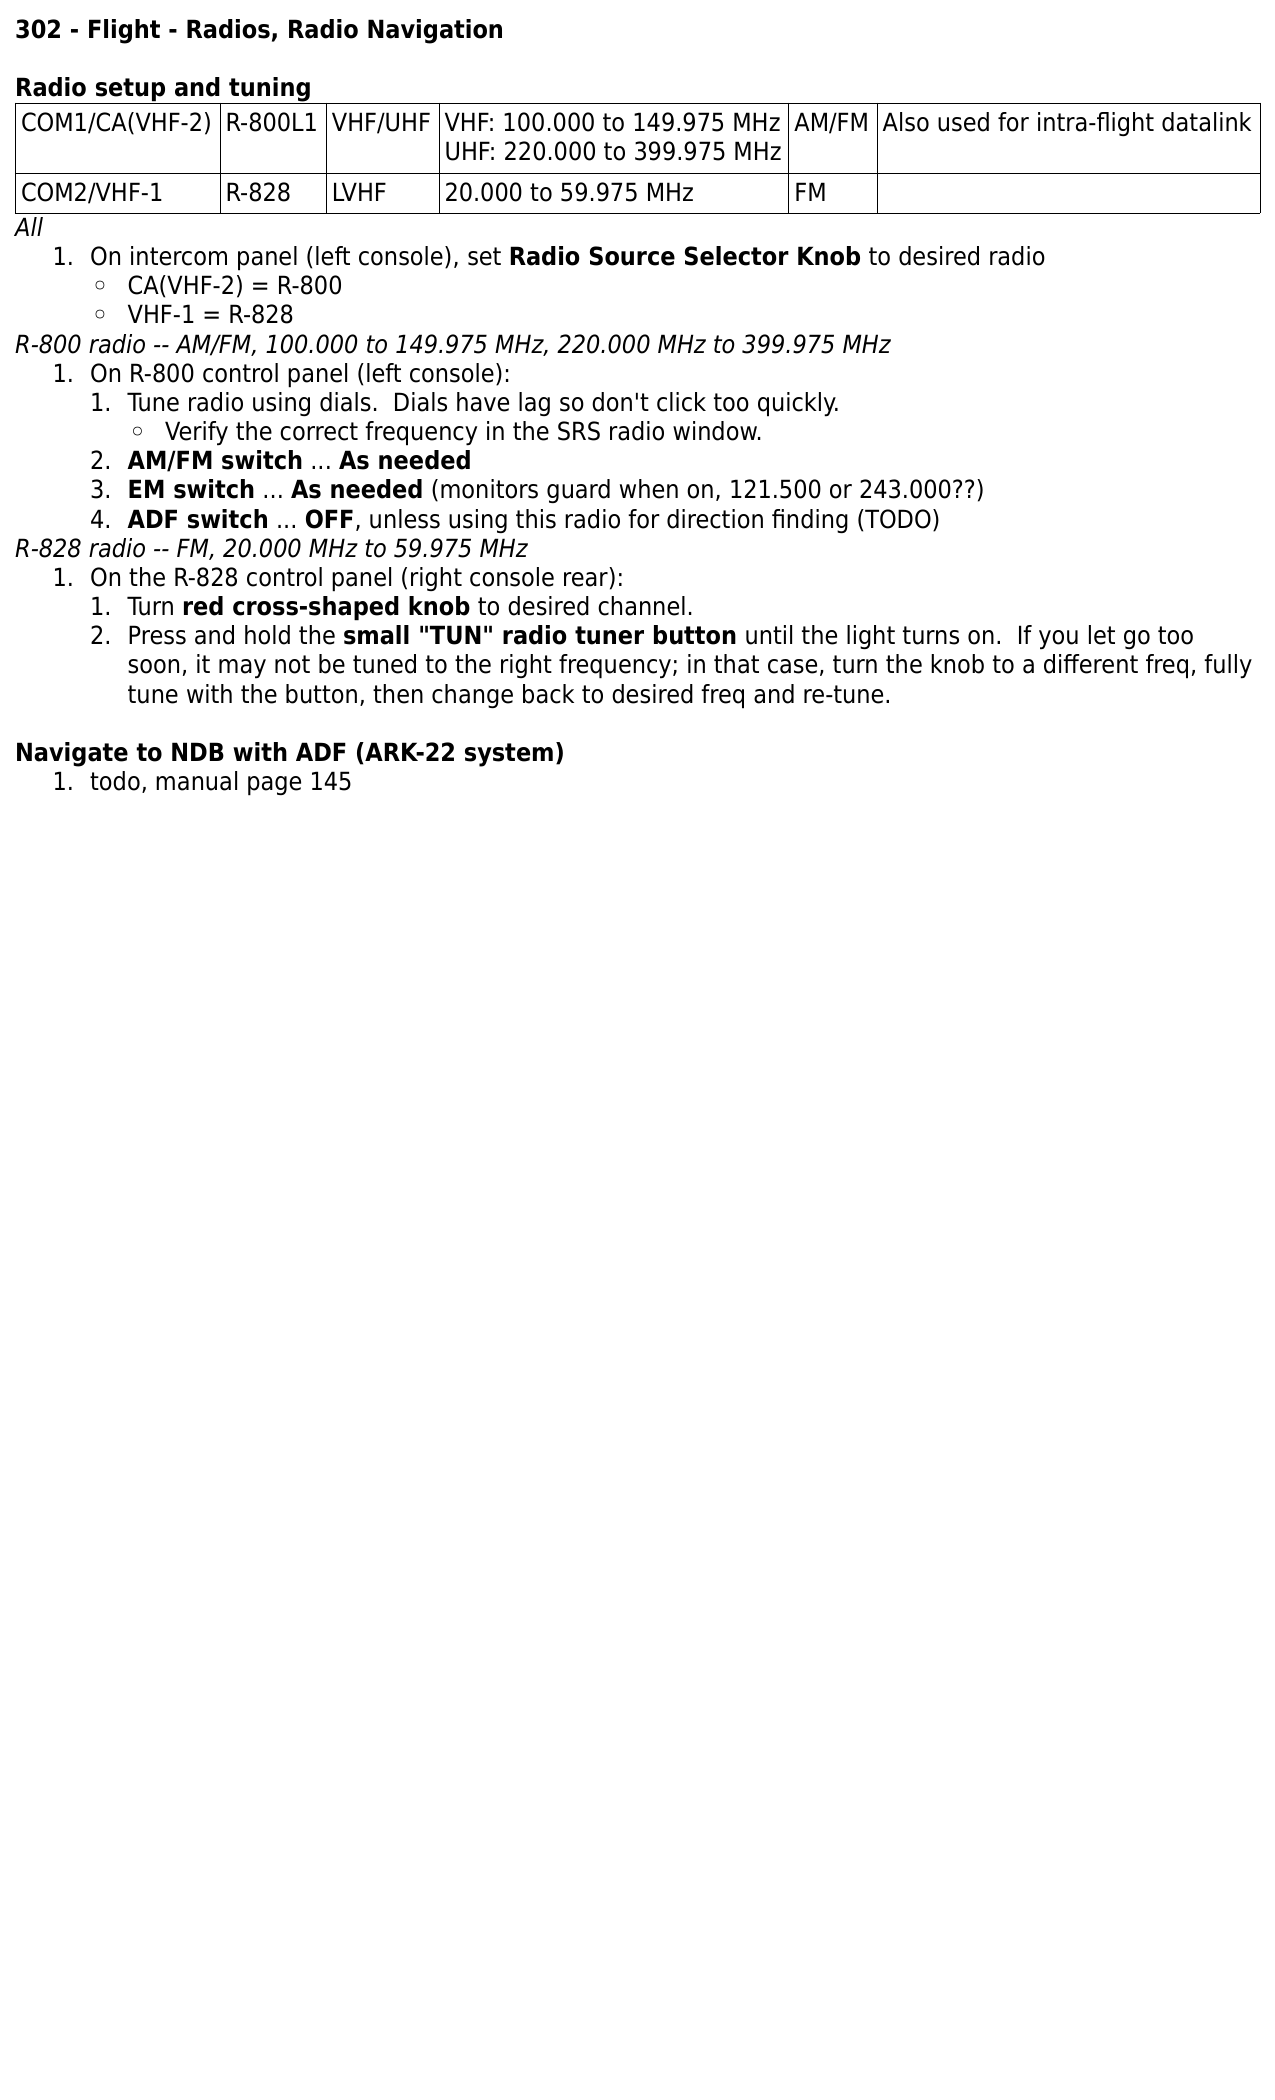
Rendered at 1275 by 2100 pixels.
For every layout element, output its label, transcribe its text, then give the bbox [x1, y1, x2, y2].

list AM/FM switch ... As needed [90, 447, 1260, 476]
list CA(VHF-2) = R-800 [90, 272, 1260, 301]
list On intercom panel (left console), set Radio Source Selector Knob to desired radio [52, 242, 1260, 272]
list On R-800 control panel (left console): [52, 359, 1260, 388]
table_header R-800L1 [221, 104, 326, 172]
list ADF switch ... OFF, unless using this radio for direction finding (TODO) [90, 505, 1260, 534]
list Press and hold the small "TUN" radio tuner button until the light turns on. If you let go too soon, it may not be tuned to the right frequency; in that case, turn the knob to a different freq, fully tune with the button, then change back to desired freq and re-tune. [90, 622, 1260, 709]
text Navigate to NDB with ADF (ARK-22 system) [15, 738, 1260, 767]
table_header Also used for intra-flight datalink [878, 104, 1260, 172]
table_header COM1/CA(VHF-2) [16, 104, 220, 172]
list On the R-828 control panel (right console rear): [52, 563, 1260, 592]
table_cell R-828 [221, 174, 326, 213]
table_header VHF/UHF [327, 104, 439, 172]
list EM switch ... As needed (monitors guard when on, 121.500 or 243.000??) [90, 476, 1260, 505]
table_cell FM [789, 174, 877, 213]
list todo, manual page 145 [52, 767, 1260, 797]
list Verify the correct frequency in the SRS radio window. [127, 417, 1260, 447]
list VHF-1 = R-828 [90, 301, 1260, 330]
table_header VHF: 100.000 to 149.975 MHz UHF: 220.000 to 399.975 MHz [440, 104, 788, 172]
table_cell LVHF [327, 174, 439, 213]
table_header AM/FM [789, 104, 877, 172]
text 302 - Flight - Radios, Radio Navigation [15, 15, 1260, 44]
list Tune radio using dials. Dials have lag so don't click too quickly. [90, 388, 1260, 417]
table_cell 20.000 to 59.975 MHz [440, 174, 788, 213]
text All [15, 214, 1260, 242]
list Turn red cross-shaped knob to desired channel. [90, 592, 1260, 622]
text Radio setup and tuning [15, 73, 1260, 102]
text R-800 radio -- AM/FM, 100.000 to 149.975 MHz, 220.000 MHz to 399.975 MHz [15, 330, 1260, 359]
table_cell [878, 174, 1260, 213]
text R-828 radio -- FM, 20.000 MHz to 59.975 MHz [15, 534, 1260, 563]
table_cell COM2/VHF-1 [16, 174, 220, 213]
